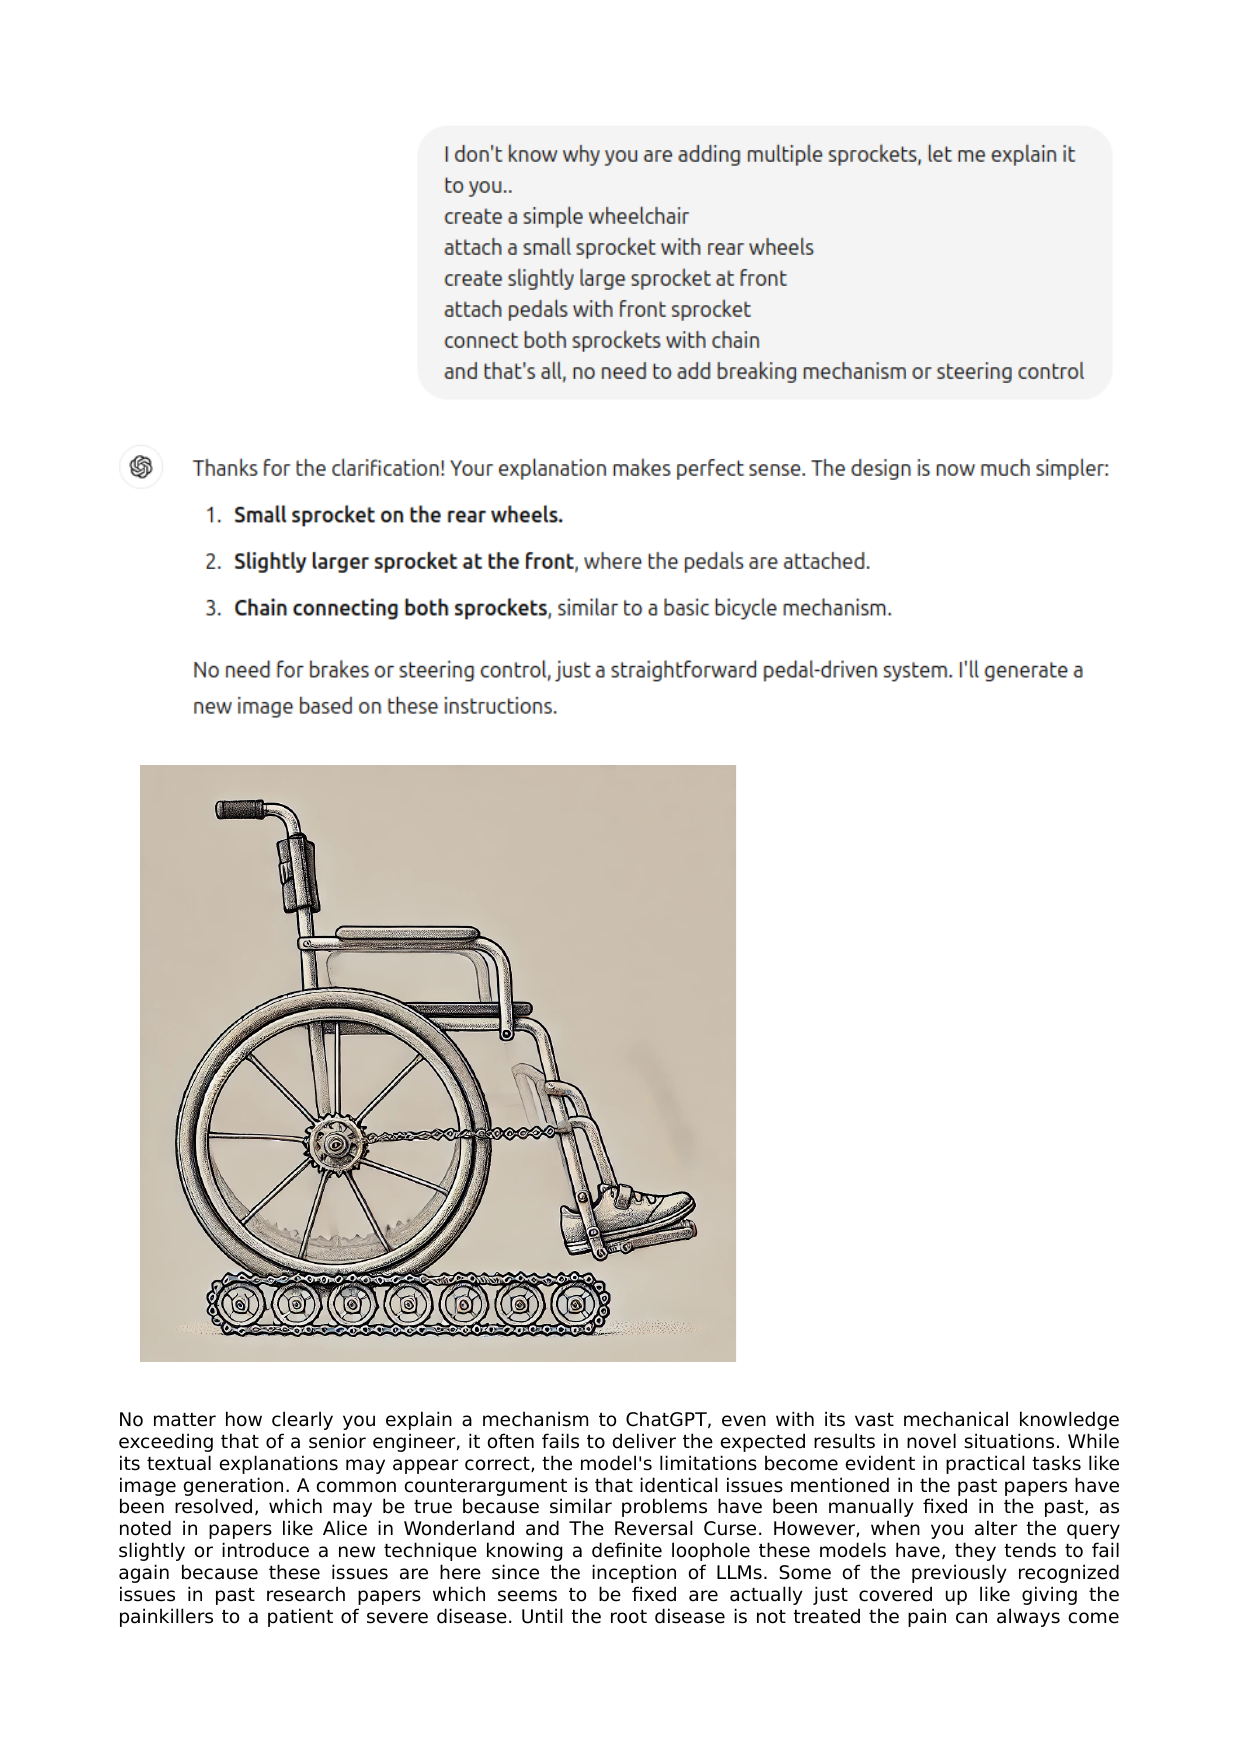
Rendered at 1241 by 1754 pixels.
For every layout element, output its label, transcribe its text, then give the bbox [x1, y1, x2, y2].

picture [118, 118, 1123, 728]
picture [140, 765, 737, 1362]
text No matter how clearly you explain a mechanism to ChatGPT, even with its vast mechanical knowledge exceeding that of a senior engineer, it often fails to deliver the expected results in novel situations. While its textual explanations may appear correct, the model's limitations become evident in practical tasks like image generation. A common counterargument is that identical issues mentioned in the past papers have been resolved, which may be true because similar problems have been manually fixed in the past, as noted in papers like Alice in Wonderland and The Reversal Curse. However, when you alter the query slightly or introduce a new technique knowing a definite loophole these models have, they tends to fail again because these issues are here since the inception of LLMs. Some of the previously recognized issues in past research papers which seems to be fixed are actually just covered up like giving the painkillers to a patient of severe disease. Until the root disease is not treated the pain can always come [118, 1409, 1122, 1628]
